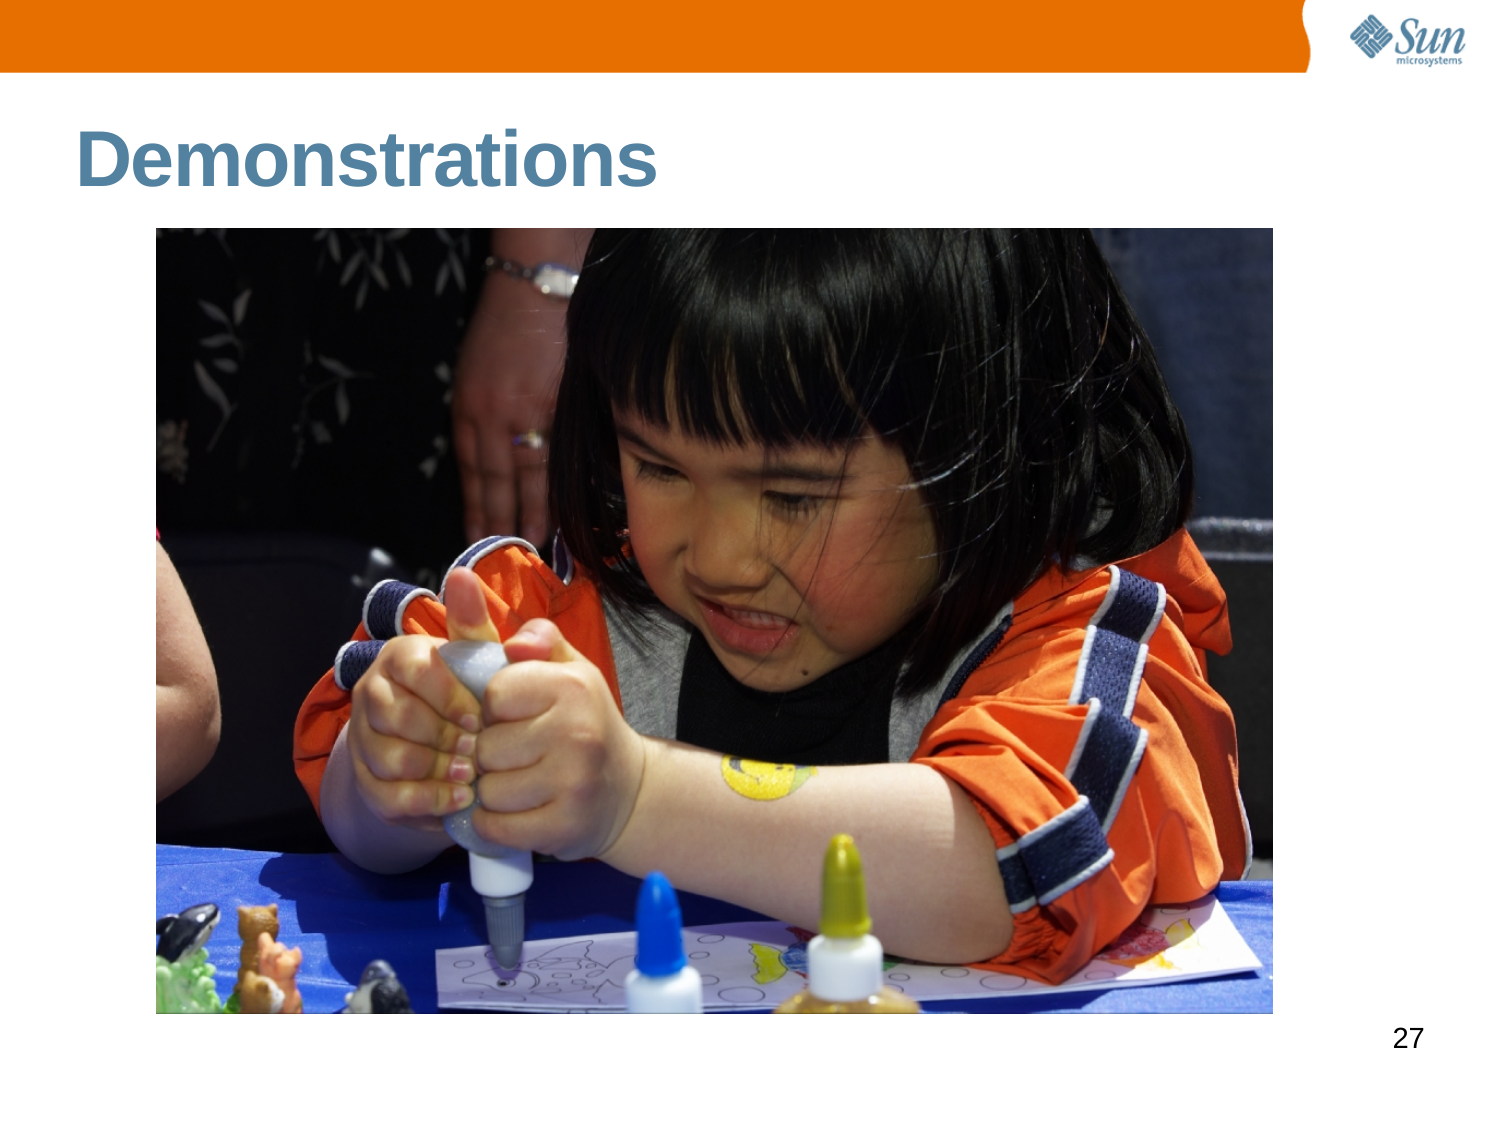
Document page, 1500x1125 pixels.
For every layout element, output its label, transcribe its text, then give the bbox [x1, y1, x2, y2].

picture [0, 0, 1500, 75]
title Demonstrations [75, 122, 1438, 228]
picture [156, 228, 1273, 1014]
